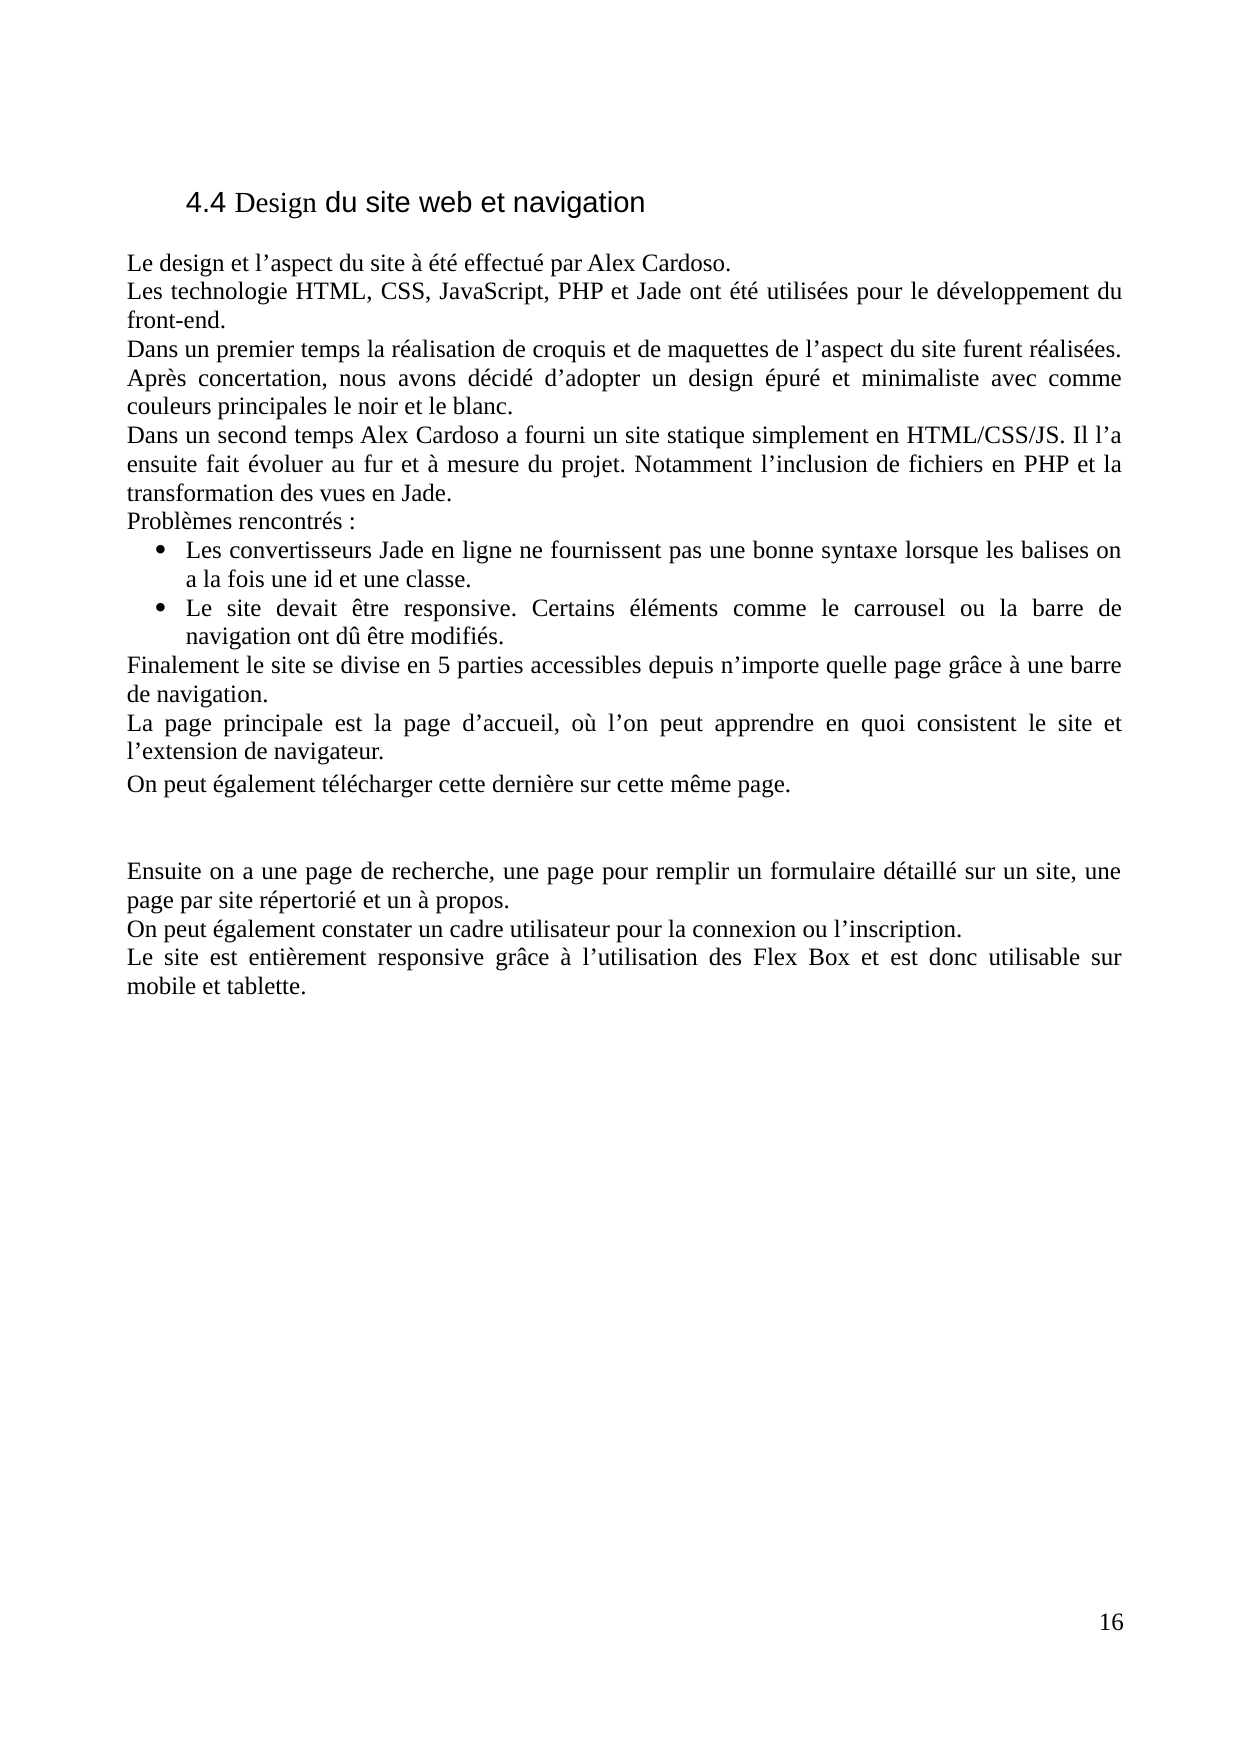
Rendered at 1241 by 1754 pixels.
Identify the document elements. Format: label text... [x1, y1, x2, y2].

subtitle Finalement le site se divise en 5 parties accessibles depuis n’importe quelle page grâce à une barre de navigation. [127, 650, 1123, 708]
subtitle Le site est entièrement responsive grâce à l’utilisation des Flex Box et est donc utilisable sur mobile et tablette. [127, 942, 1123, 1000]
subtitle Le design et l’aspect du site à été effectué par Alex Cardoso. [127, 248, 1123, 276]
subtitle Les technologie HTML, CSS, JavaScript, PHP et Jade ont été utilisées pour le développement du front-end. [127, 276, 1123, 334]
subtitle La page principale est la page d’accueil, où l’on peut apprendre en quoi consistent le site et l’extension de navigateur. [127, 708, 1123, 765]
subtitle On peut également télécharger cette dernière sur cette même page. [127, 765, 1123, 799]
subtitle Problèmes rencontrés : [127, 506, 1123, 535]
subtitle On peut également constater un cadre utilisateur pour la connexion ou l’inscription. [127, 914, 1123, 942]
subtitle Dans un premier temps la réalisation de croquis et de maquettes de l’aspect du site furent réalisées. Après concertation, nous avons décidé d’adopter un design épuré et minimaliste avec comme couleurs principales le noir et le blanc. [127, 334, 1123, 420]
subtitle Ensuite on a une page de recherche, une page pour remplir un formulaire détaillé sur un site, une page par site répertorié et un à propos. [127, 856, 1123, 914]
subtitle Le site devait être responsive. Certains éléments comme le carrousel ou la barre de navigation ont dû être modifiés. [156, 593, 1123, 650]
subtitle Dans un second temps Alex Cardoso a fourni un site statique simplement en HTML/CSS/JS. Il l’a ensuite fait évoluer au fur et à mesure du projet. Notamment l’inclusion de fichiers en PHP et la transformation des vues en Jade. [127, 420, 1123, 506]
subtitle Les convertisseurs Jade en ligne ne fournissent pas une bonne syntaxe lorsque les balises on a la fois une id et une classe. [156, 535, 1123, 593]
subtitle 4.4 Design du site web et navigation [186, 185, 1123, 219]
